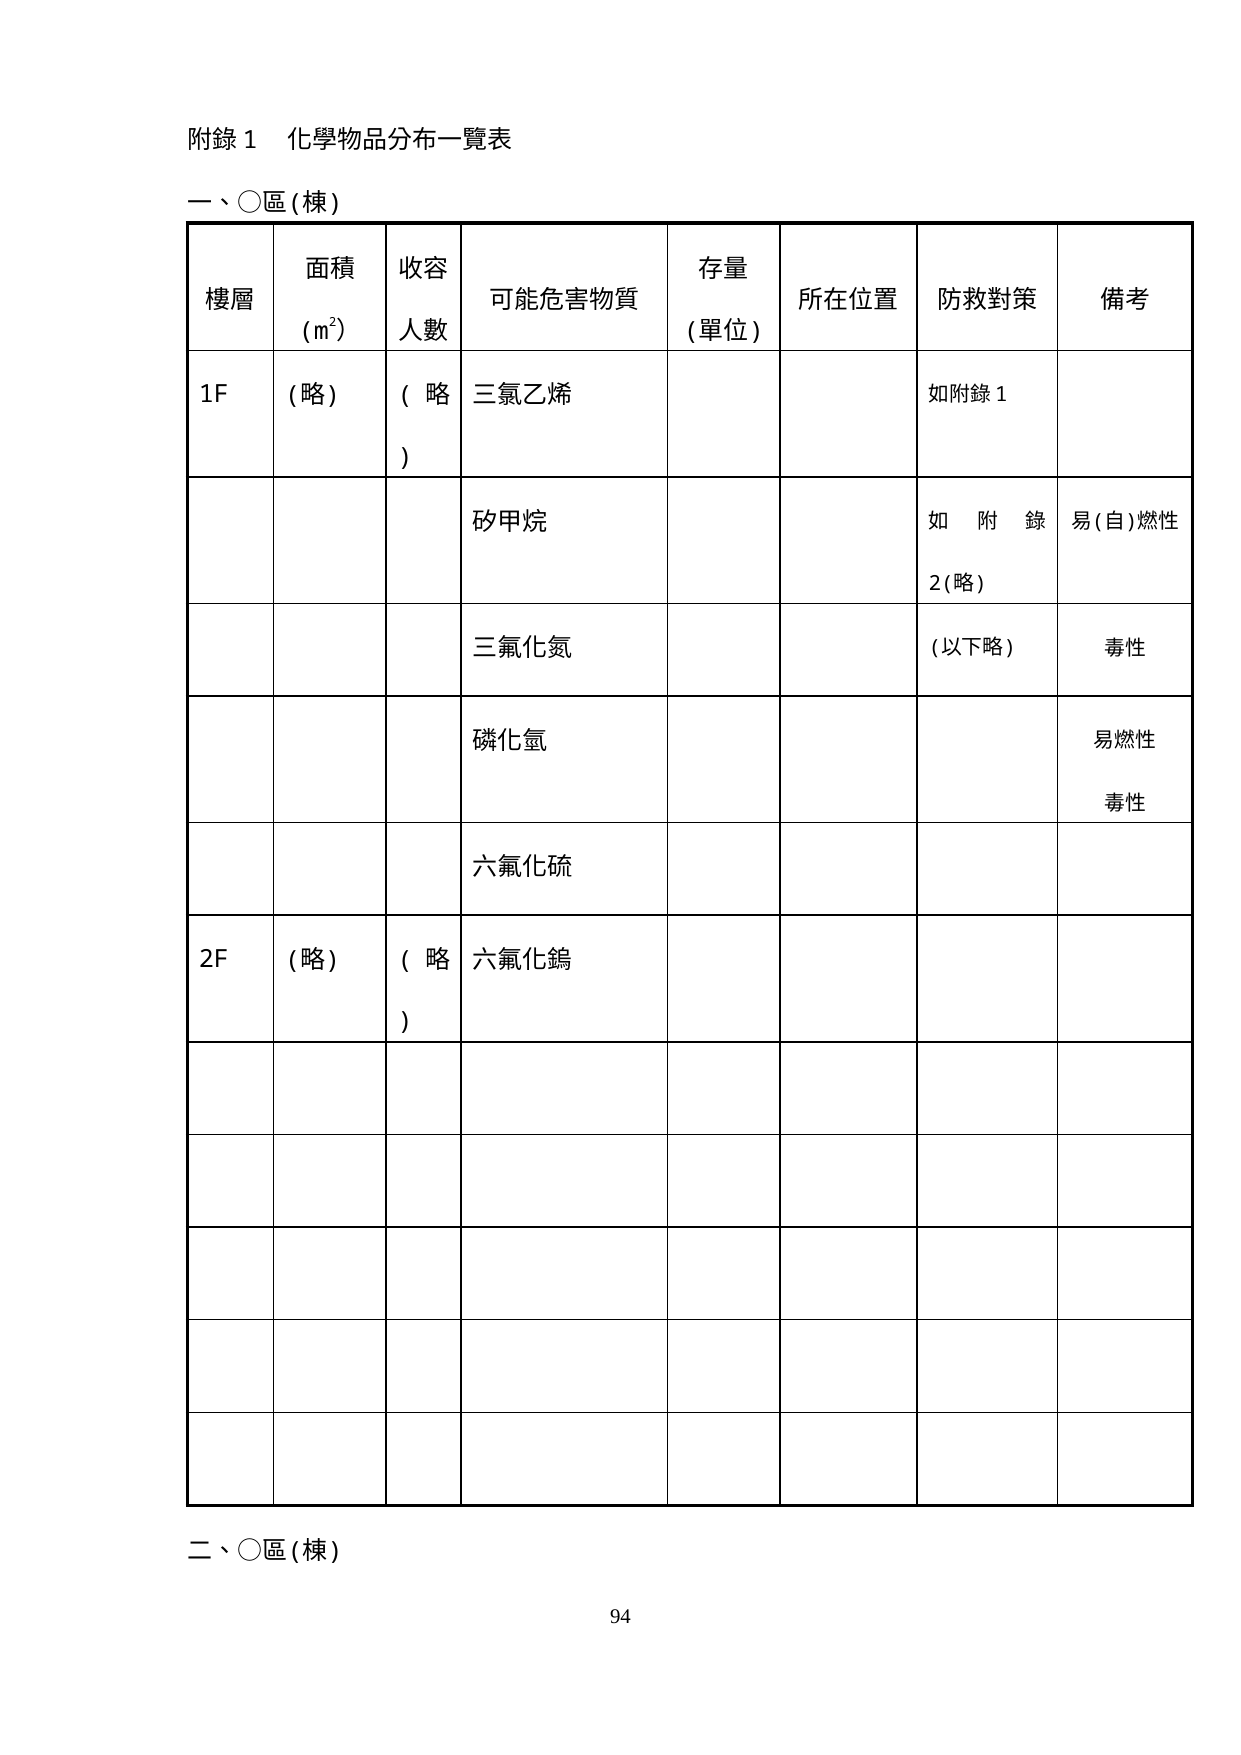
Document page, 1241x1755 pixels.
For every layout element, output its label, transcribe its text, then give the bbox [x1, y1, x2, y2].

table_cell [462, 1228, 667, 1319]
table_cell [274, 1043, 385, 1133]
table_cell [189, 1320, 273, 1411]
table_cell [781, 1135, 916, 1226]
table_cell [781, 823, 916, 914]
table_cell [189, 1043, 273, 1133]
table_header 防救對策 [918, 225, 1057, 349]
table_cell [781, 351, 916, 476]
table_cell [462, 1135, 667, 1226]
table_header 所在位置 [781, 225, 916, 349]
table_cell [1058, 1043, 1191, 1133]
table_cell [1058, 1135, 1191, 1226]
table_cell 如附錄1 [918, 351, 1057, 476]
table_cell [918, 1043, 1057, 1133]
table_cell (略) [387, 351, 460, 476]
table_cell [387, 697, 460, 822]
table_cell [781, 916, 916, 1041]
table_cell [668, 1320, 779, 1411]
table_cell [387, 1413, 460, 1504]
table_cell 毒性 [1058, 604, 1191, 695]
table_cell [189, 823, 273, 914]
table_cell (以下略) [918, 604, 1057, 695]
table_cell 六氟化硫 [462, 823, 667, 914]
table_cell [1058, 351, 1191, 476]
table_cell [918, 1320, 1057, 1411]
table_cell [387, 1135, 460, 1226]
table_cell [918, 916, 1057, 1041]
table_cell [918, 1135, 1057, 1226]
table_cell 1F [189, 351, 273, 476]
table_cell [189, 697, 273, 822]
table_cell [918, 1228, 1057, 1319]
table_cell [387, 823, 460, 914]
table_cell 如附錄2(略) [918, 478, 1057, 603]
table_cell [668, 1135, 779, 1226]
table_cell [274, 1413, 385, 1504]
table_cell [274, 478, 385, 603]
table_cell [274, 823, 385, 914]
table_cell [274, 1320, 385, 1411]
table_cell [189, 1228, 273, 1319]
table_cell 矽甲烷 [462, 478, 667, 603]
text 二、○區(棟) [187, 1507, 1053, 1569]
table_cell (略) [387, 916, 460, 1041]
table_cell [1058, 1228, 1191, 1319]
table_cell [781, 1413, 916, 1504]
table_cell [668, 351, 779, 476]
table_cell [668, 916, 779, 1041]
table_cell 三氯乙烯 [462, 351, 667, 476]
table_cell 易(自)燃性 [1058, 478, 1191, 603]
table_cell [781, 697, 916, 822]
table_cell [274, 1135, 385, 1226]
table_cell [668, 604, 779, 695]
table_cell (略) [274, 916, 385, 1041]
table_cell [387, 478, 460, 603]
table_header 面積 (m2） [274, 225, 385, 349]
table_cell [462, 1320, 667, 1411]
table_cell [1058, 823, 1191, 914]
table_cell 六氟化鎢 [462, 916, 667, 1041]
table_cell [1058, 1413, 1191, 1504]
table_cell [668, 478, 779, 603]
table_cell [668, 1228, 779, 1319]
table_cell 磷化氫 [462, 697, 667, 822]
table_header 可能危害物質 [462, 225, 667, 349]
table_cell 三氟化氮 [462, 604, 667, 695]
table_cell [189, 604, 273, 695]
table_cell [781, 1043, 916, 1133]
table_cell [274, 1228, 385, 1319]
table_cell [918, 823, 1057, 914]
table_cell [274, 604, 385, 695]
text 一、○區(棟) [187, 159, 1053, 221]
table_header 存量 (單位) [668, 225, 779, 349]
table_cell 易燃性 毒性 [1058, 697, 1191, 822]
table_cell [387, 604, 460, 695]
table_cell 2F [189, 916, 273, 1041]
table_cell [781, 1228, 916, 1319]
table_cell [462, 1413, 667, 1504]
table_header 收容 人數 [387, 225, 460, 349]
table_cell [1058, 916, 1191, 1041]
table_cell [387, 1320, 460, 1411]
table_cell [189, 1135, 273, 1226]
table_cell [918, 697, 1057, 822]
table_cell [668, 823, 779, 914]
text 附錄1 化學物品分布一覽表 [187, 96, 1053, 159]
table_cell [387, 1043, 460, 1133]
table_cell [668, 697, 779, 822]
table_cell [668, 1043, 779, 1133]
table_cell [781, 604, 916, 695]
table_cell [918, 1413, 1057, 1504]
table_header 樓層 [189, 225, 273, 349]
table_cell [189, 1413, 273, 1504]
table_cell [462, 1043, 667, 1133]
table_cell [274, 697, 385, 822]
table_cell [668, 1413, 779, 1504]
table_cell [781, 1320, 916, 1411]
table_cell [1058, 1320, 1191, 1411]
table_cell [387, 1228, 460, 1319]
table_cell [189, 478, 273, 603]
table_cell (略) [274, 351, 385, 476]
table_cell [781, 478, 916, 603]
table_header 備考 [1058, 225, 1191, 349]
